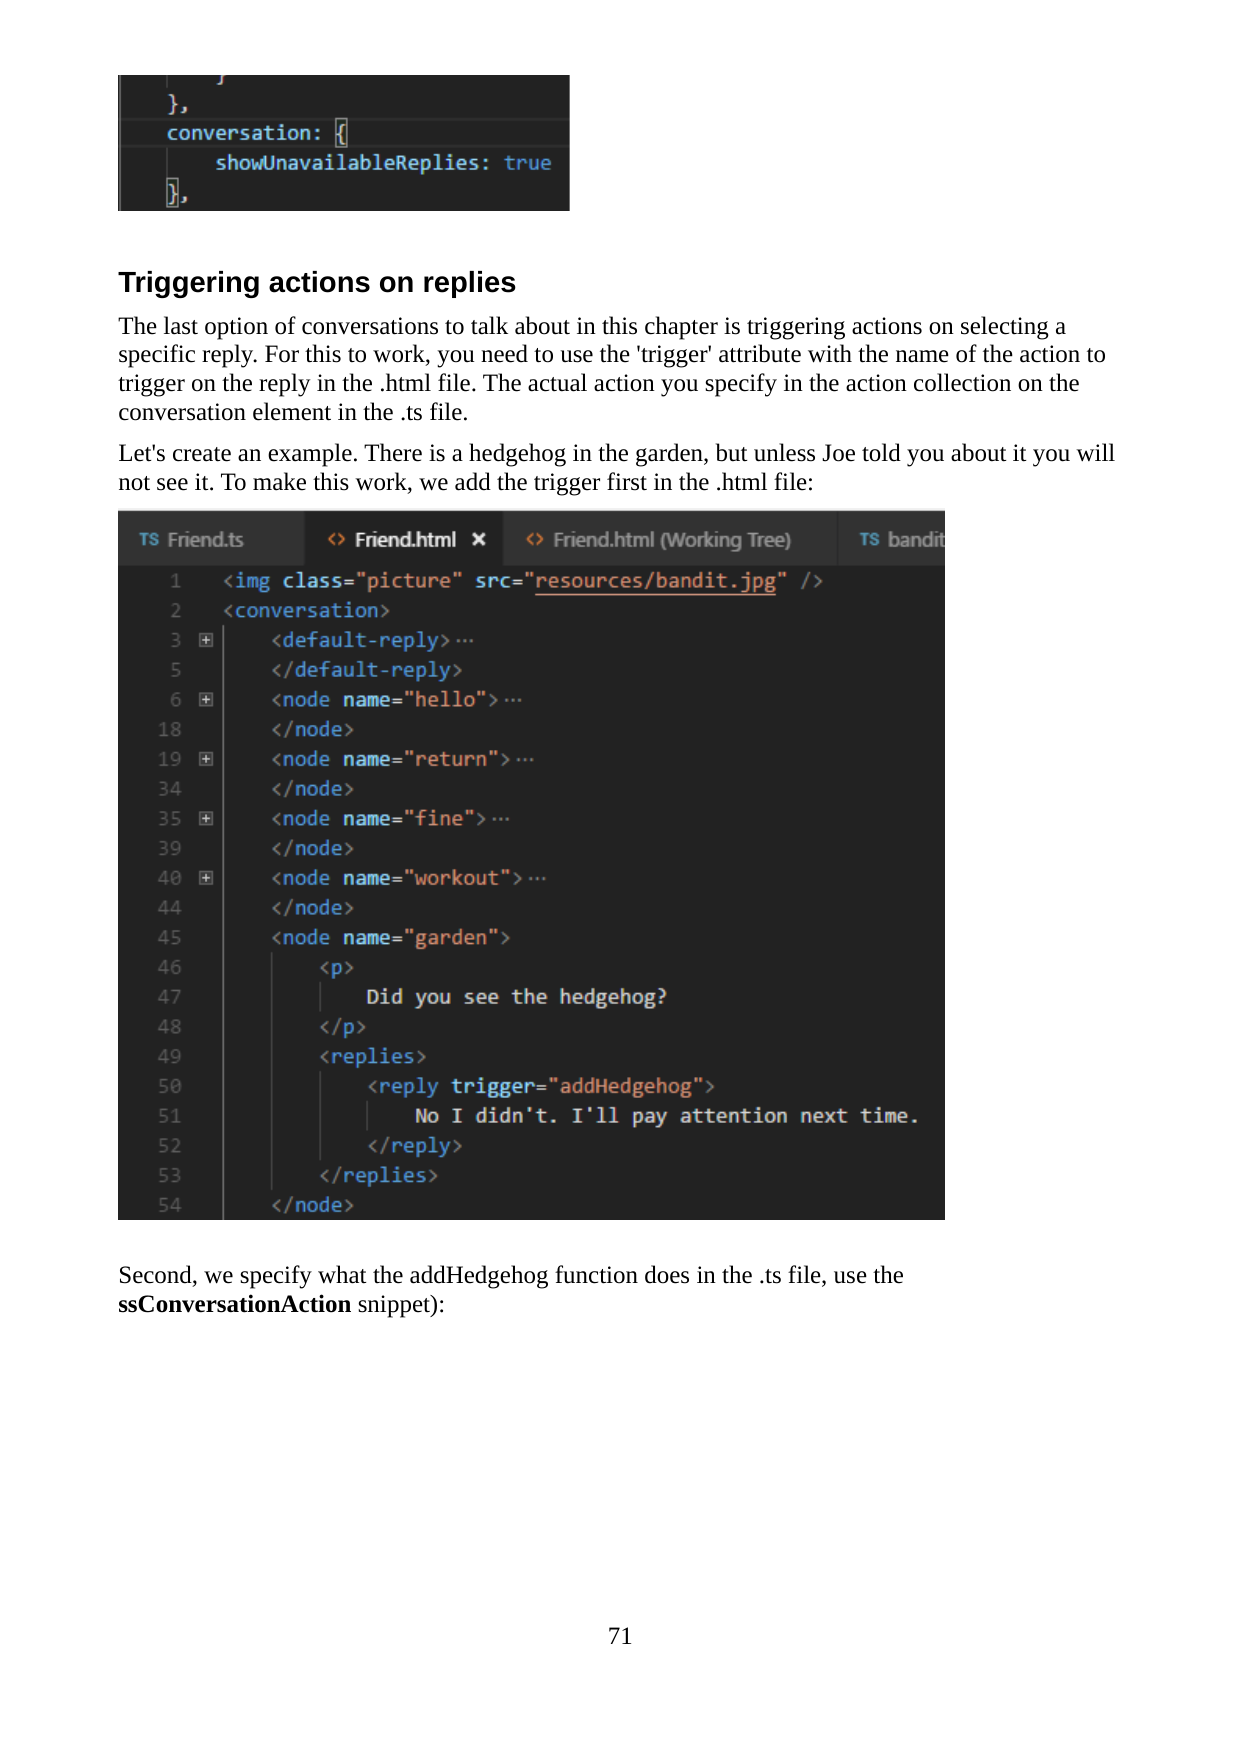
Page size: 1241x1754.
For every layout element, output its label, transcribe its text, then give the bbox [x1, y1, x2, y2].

subtitle Triggering actions on replies [118, 265, 1122, 298]
text Second, we specify what the addHedgehog function does in the .ts file, use the ssConversationAction snippet): [118, 1261, 1122, 1318]
text The last option of conversations to talk about in this chapter is triggering actions on selecting a specific reply. For this to work, you need to use the 'trigger' attribute with the name of the action to trigger on the reply in the .html file. The actual action you specify in the action collection on the conversation element in the .ts file. [118, 311, 1122, 426]
text Let's create an example. There is a hedgehog in the garden, but unless Joe told you about it you will not see it. To make this work, we add the trigger first in the .html file: [118, 438, 1122, 496]
